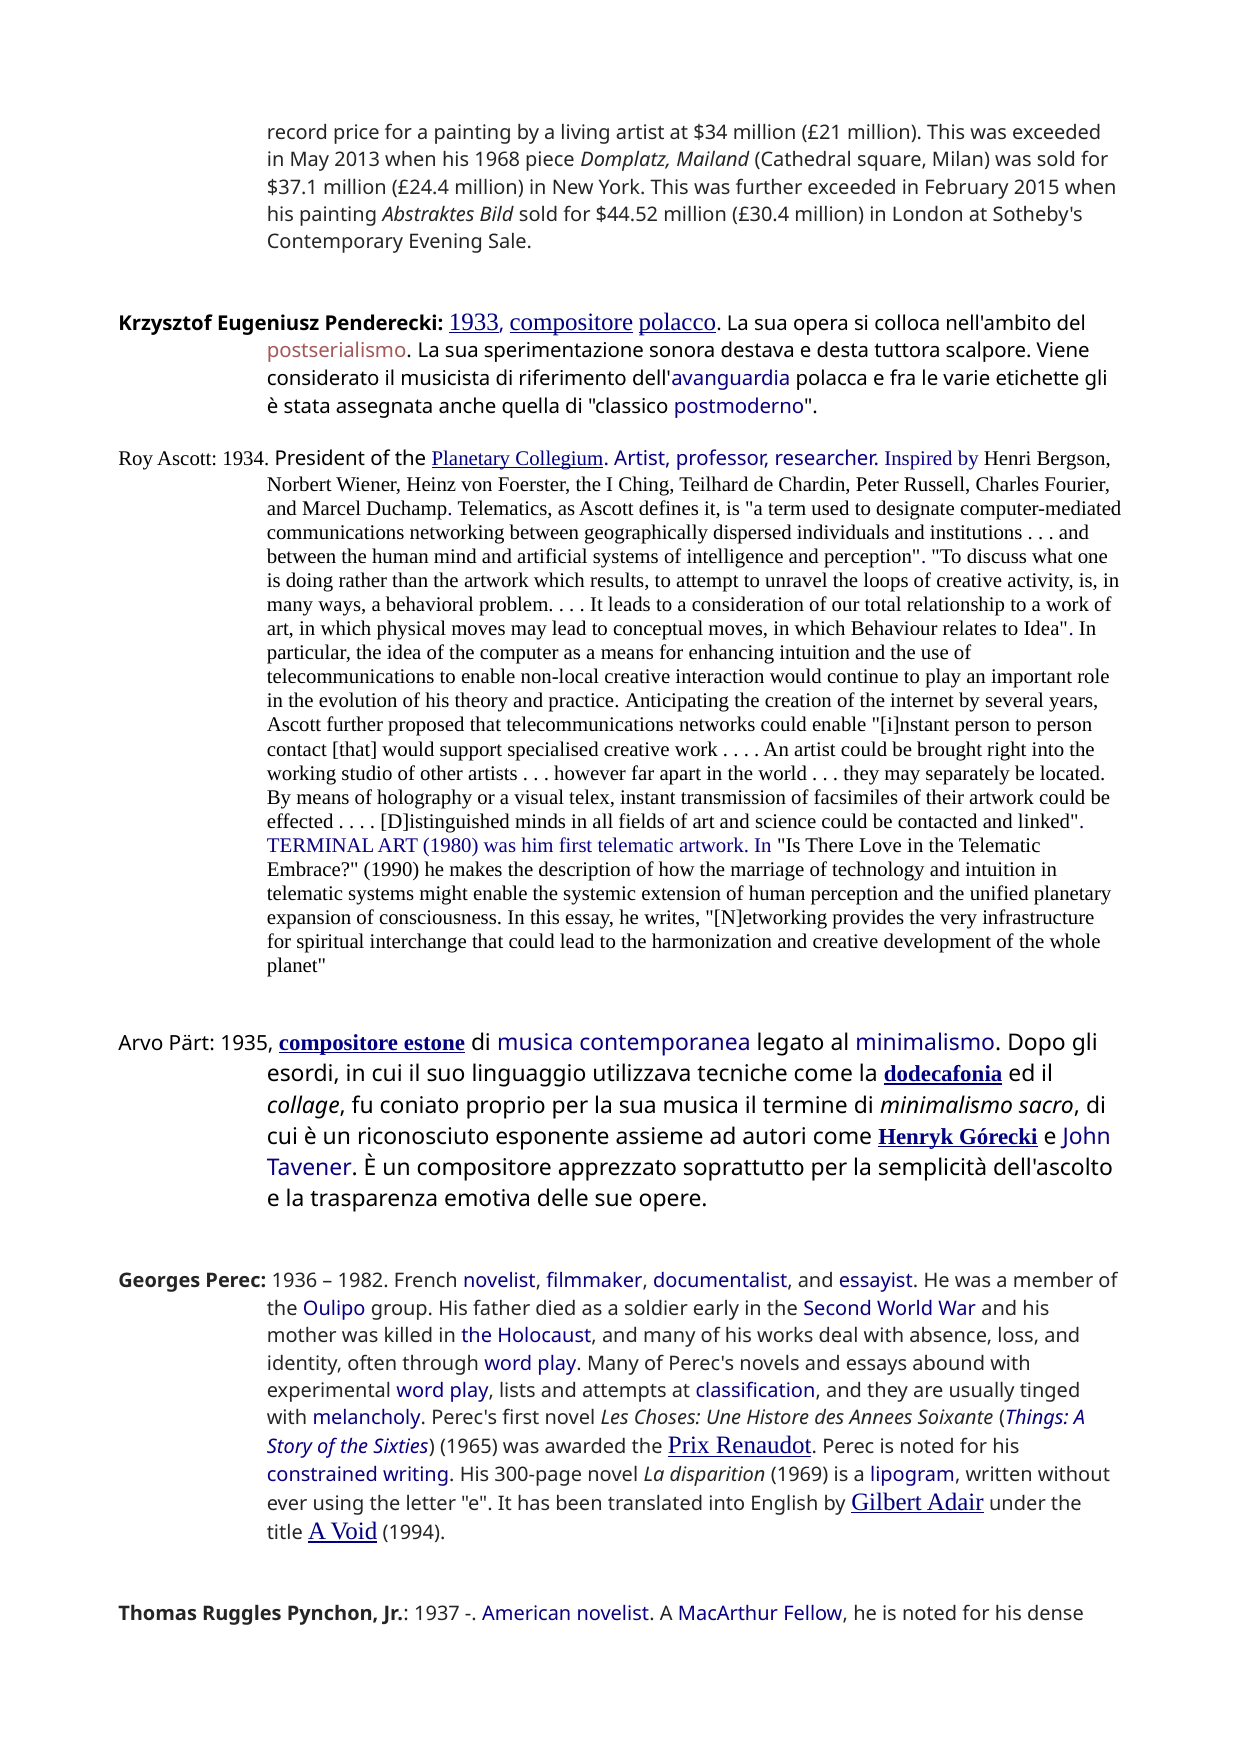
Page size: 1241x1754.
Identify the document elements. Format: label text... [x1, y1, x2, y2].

text record price for a painting by a living artist at $34 million (£21 million). This was exceeded in May 2013 when his 1968 piece Domplatz, Mailand (Cathedral square, Milan) was sold for $37.1 million (£24.4 million) in New York. This was further exceeded in February 2015 when his painting Abstraktes Bild sold for $44.52 million (£30.4 million) in London at Sotheby's Contemporary Evening Sale. [118, 118, 1122, 254]
subtitle Arvo Pärt: 1935, compositore estone di musica contemporanea legato al minimalismo. Dopo gli esordi, in cui il suo linguaggio utilizzava tecniche come la dodecafonia ed il collage, fu coniato proprio per la sua musica il termine di minimalismo sacro, di cui è un riconosciuto esponente assieme ad autori come Henryk Górecki e John Tavener. È un compositore apprezzato soprattutto per la semplicità dell'ascolto e la trasparenza emotiva delle sue opere. [118, 1026, 1122, 1214]
text Roy Ascott: 1934. President of the Planetary Collegium. Artist, professor, researcher. Inspired by Henri Bergson, Norbert Wiener, Heinz von Foerster, the I Ching, Teilhard de Chardin, Peter Russell, Charles Fourier, and Marcel Duchamp. Telematics, as Ascott defines it, is "a term used to designate computer-mediated communications networking between geographically dispersed individuals and institutions . . . and between the human mind and artificial systems of intelligence and perception". "To discuss what one is doing rather than the artwork which results, to attempt to unravel the loops of creative activity, is, in many ways, a behavioral problem. . . . It leads to a consideration of our total relationship to a work of art, in which physical moves may lead to conceptual moves, in which Behaviour relates to Idea". In particular, the idea of the computer as a means for enhancing intuition and the use of telecommunications to enable non-local creative interaction would continue to play an important role in the evolution of his theory and practice. Anticipating the creation of the internet by several years, Ascott further proposed that telecommunications networks could enable "[i]nstant person to person contact [that] would support specialised creative work . . . . An artist could be brought right into the working studio of other artists . . . however far apart in the world . . . they may separately be located. By means of holography or a visual telex, instant transmission of facsimiles of their artwork could be effected . . . . [D]istinguished minds in all fields of art and science could be contacted and linked". TERMINAL ART (1980) was him first telematic artwork. In "Is There Love in the Telematic Embrace?" (1990) he makes the description of how the marriage of technology and intuition in telematic systems might enable the systemic extension of human perception and the unified planetary expansion of consciousness. In this essay, he writes, "[N]etworking provides the very infrastructure for spiritual interchange that could lead to the harmonization and creative development of the whole planet" [118, 444, 1122, 977]
text Krzysztof Eugeniusz Penderecki: 1933, compositore polacco. La sua opera si colloca nell'ambito del postserialismo. La sua sperimentazione sonora destava e desta tuttora scalpore. Viene considerato il musicista di riferimento dell'avanguardia polacca e fra le varie etichette gli è stata assegnata anche quella di "classico postmoderno". [118, 307, 1122, 420]
text Thomas Ruggles Pynchon, Jr.: 1937 -. American novelist. A MacArthur Fellow, he is noted for his dense [118, 1598, 1122, 1626]
text Georges Perec: 1936 – 1982. French novelist, filmmaker, documentalist, and essayist. He was a member of the Oulipo group. His father died as a soldier early in the Second World War and his mother was killed in the Holocaust, and many of his works deal with absence, loss, and identity, often through word play. Many of Perec's novels and essays abound with experimental word play, lists and attempts at classification, and they are usually tinged with melancholy. Perec's first novel Les Choses: Une Histore des Annees Soixante (Things: A Story of the Sixties) (1965) was awarded the Prix Renaudot. Perec is noted for his constrained writing. His 300-page novel La disparition (1969) is a lipogram, written without ever using the letter "e". It has been translated into English by Gilbert Adair under the title A Void (1994). [118, 1266, 1122, 1546]
